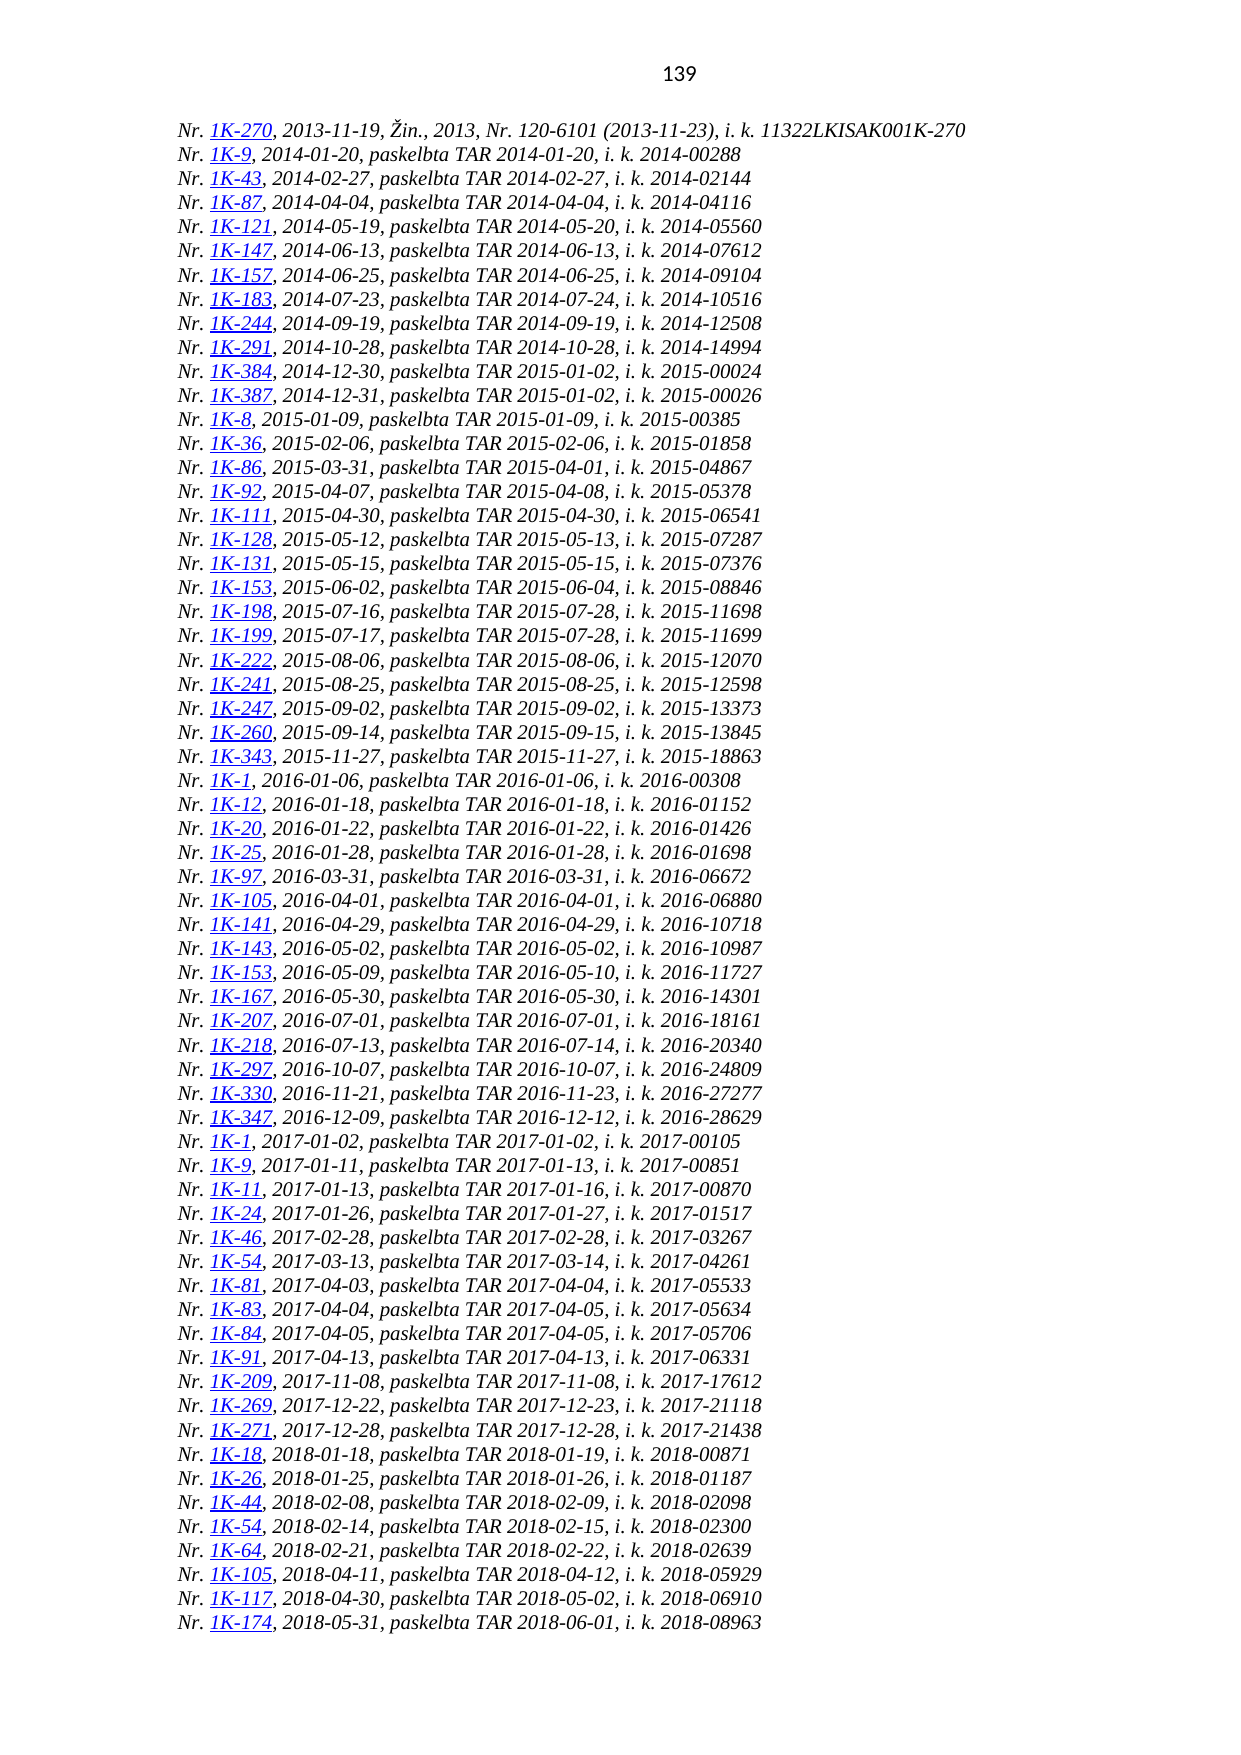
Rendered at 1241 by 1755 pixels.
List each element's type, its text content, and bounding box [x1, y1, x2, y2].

text Nr. 1K-83, 2017-04-04, paskelbta TAR 2017-04-05, i. k. 2017-05634 [177, 1297, 1181, 1321]
text Nr. 1K-36, 2015-02-06, paskelbta TAR 2015-02-06, i. k. 2015-01858 [177, 431, 1181, 455]
text Nr. 1K-269, 2017-12-22, paskelbta TAR 2017-12-23, i. k. 2017-21118 [177, 1393, 1181, 1417]
text Nr. 1K-347, 2016-12-09, paskelbta TAR 2016-12-12, i. k. 2016-28629 [177, 1105, 1181, 1129]
text Nr. 1K-26, 2018-01-25, paskelbta TAR 2018-01-26, i. k. 2018-01187 [177, 1466, 1181, 1490]
text Nr. 1K-87, 2014-04-04, paskelbta TAR 2014-04-04, i. k. 2014-04116 [177, 190, 1181, 214]
text Nr. 1K-157, 2014-06-25, paskelbta TAR 2014-06-25, i. k. 2014-09104 [177, 262, 1181, 287]
text Nr. 1K-25, 2016-01-28, paskelbta TAR 2016-01-28, i. k. 2016-01698 [177, 840, 1181, 864]
text Nr. 1K-20, 2016-01-22, paskelbta TAR 2016-01-22, i. k. 2016-01426 [177, 816, 1181, 840]
text Nr. 1K-44, 2018-02-08, paskelbta TAR 2018-02-09, i. k. 2018-02098 [177, 1490, 1181, 1514]
text Nr. 1K-84, 2017-04-05, paskelbta TAR 2017-04-05, i. k. 2017-05706 [177, 1321, 1181, 1345]
text Nr. 1K-147, 2014-06-13, paskelbta TAR 2014-06-13, i. k. 2014-07612 [177, 238, 1181, 262]
text Nr. 1K-153, 2016-05-09, paskelbta TAR 2016-05-10, i. k. 2016-11727 [177, 960, 1181, 984]
text Nr. 1K-270, 2013-11-19, Žin., 2013, Nr. 120-6101 (2013-11-23), i. k. 11322LKISAK001K-270 [177, 118, 1181, 142]
text Nr. 1K-121, 2014-05-19, paskelbta TAR 2014-05-20, i. k. 2014-05560 [177, 214, 1181, 238]
text Nr. 1K-54, 2018-02-14, paskelbta TAR 2018-02-15, i. k. 2018-02300 [177, 1514, 1181, 1538]
text Nr. 1K-105, 2016-04-01, paskelbta TAR 2016-04-01, i. k. 2016-06880 [177, 888, 1181, 912]
text Nr. 1K-384, 2014-12-30, paskelbta TAR 2015-01-02, i. k. 2015-00024 [177, 359, 1181, 383]
text Nr. 1K-24, 2017-01-26, paskelbta TAR 2017-01-27, i. k. 2017-01517 [177, 1201, 1181, 1225]
text Nr. 1K-218, 2016-07-13, paskelbta TAR 2016-07-14, i. k. 2016-20340 [177, 1032, 1181, 1057]
text Nr. 1K-222, 2015-08-06, paskelbta TAR 2015-08-06, i. k. 2015-12070 [177, 647, 1181, 672]
text Nr. 1K-54, 2017-03-13, paskelbta TAR 2017-03-14, i. k. 2017-04261 [177, 1249, 1181, 1273]
text Nr. 1K-291, 2014-10-28, paskelbta TAR 2014-10-28, i. k. 2014-14994 [177, 335, 1181, 359]
text Nr. 1K-343, 2015-11-27, paskelbta TAR 2015-11-27, i. k. 2015-18863 [177, 744, 1181, 768]
text Nr. 1K-297, 2016-10-07, paskelbta TAR 2016-10-07, i. k. 2016-24809 [177, 1057, 1181, 1081]
text Nr. 1K-131, 2015-05-15, paskelbta TAR 2015-05-15, i. k. 2015-07376 [177, 551, 1181, 575]
text Nr. 1K-271, 2017-12-28, paskelbta TAR 2017-12-28, i. k. 2017-21438 [177, 1417, 1181, 1442]
text Nr. 1K-8, 2015-01-09, paskelbta TAR 2015-01-09, i. k. 2015-00385 [177, 407, 1181, 431]
text Nr. 1K-43, 2014-02-27, paskelbta TAR 2014-02-27, i. k. 2014-02144 [177, 166, 1181, 190]
text Nr. 1K-12, 2016-01-18, paskelbta TAR 2016-01-18, i. k. 2016-01152 [177, 792, 1181, 816]
text Nr. 1K-128, 2015-05-12, paskelbta TAR 2015-05-13, i. k. 2015-07287 [177, 527, 1181, 551]
text Nr. 1K-387, 2014-12-31, paskelbta TAR 2015-01-02, i. k. 2015-00026 [177, 383, 1181, 407]
text Nr. 1K-1, 2017-01-02, paskelbta TAR 2017-01-02, i. k. 2017-00105 [177, 1129, 1181, 1153]
text Nr. 1K-174, 2018-05-31, paskelbta TAR 2018-06-01, i. k. 2018-08963 [177, 1610, 1181, 1634]
text Nr. 1K-199, 2015-07-17, paskelbta TAR 2015-07-28, i. k. 2015-11699 [177, 623, 1181, 647]
text Nr. 1K-247, 2015-09-02, paskelbta TAR 2015-09-02, i. k. 2015-13373 [177, 696, 1181, 720]
text Nr. 1K-143, 2016-05-02, paskelbta TAR 2016-05-02, i. k. 2016-10987 [177, 936, 1181, 960]
text Nr. 1K-241, 2015-08-25, paskelbta TAR 2015-08-25, i. k. 2015-12598 [177, 672, 1181, 696]
text Nr. 1K-198, 2015-07-16, paskelbta TAR 2015-07-28, i. k. 2015-11698 [177, 599, 1181, 623]
text Nr. 1K-153, 2015-06-02, paskelbta TAR 2015-06-04, i. k. 2015-08846 [177, 575, 1181, 599]
text Nr. 1K-141, 2016-04-29, paskelbta TAR 2016-04-29, i. k. 2016-10718 [177, 912, 1181, 936]
text Nr. 1K-46, 2017-02-28, paskelbta TAR 2017-02-28, i. k. 2017-03267 [177, 1225, 1181, 1249]
text Nr. 1K-117, 2018-04-30, paskelbta TAR 2018-05-02, i. k. 2018-06910 [177, 1586, 1181, 1610]
text Nr. 1K-92, 2015-04-07, paskelbta TAR 2015-04-08, i. k. 2015-05378 [177, 479, 1181, 503]
text Nr. 1K-91, 2017-04-13, paskelbta TAR 2017-04-13, i. k. 2017-06331 [177, 1345, 1181, 1369]
text Nr. 1K-11, 2017-01-13, paskelbta TAR 2017-01-16, i. k. 2017-00870 [177, 1177, 1181, 1201]
text Nr. 1K-111, 2015-04-30, paskelbta TAR 2015-04-30, i. k. 2015-06541 [177, 503, 1181, 527]
text Nr. 1K-167, 2016-05-30, paskelbta TAR 2016-05-30, i. k. 2016-14301 [177, 984, 1181, 1008]
text Nr. 1K-9, 2014-01-20, paskelbta TAR 2014-01-20, i. k. 2014-00288 [177, 142, 1181, 166]
text Nr. 1K-260, 2015-09-14, paskelbta TAR 2015-09-15, i. k. 2015-13845 [177, 720, 1181, 744]
text Nr. 1K-183, 2014-07-23, paskelbta TAR 2014-07-24, i. k. 2014-10516 [177, 287, 1181, 311]
text Nr. 1K-1, 2016-01-06, paskelbta TAR 2016-01-06, i. k. 2016-00308 [177, 768, 1181, 792]
text Nr. 1K-64, 2018-02-21, paskelbta TAR 2018-02-22, i. k. 2018-02639 [177, 1538, 1181, 1562]
text Nr. 1K-18, 2018-01-18, paskelbta TAR 2018-01-19, i. k. 2018-00871 [177, 1442, 1181, 1466]
text Nr. 1K-9, 2017-01-11, paskelbta TAR 2017-01-13, i. k. 2017-00851 [177, 1153, 1181, 1177]
text Nr. 1K-244, 2014-09-19, paskelbta TAR 2014-09-19, i. k. 2014-12508 [177, 311, 1181, 335]
text Nr. 1K-207, 2016-07-01, paskelbta TAR 2016-07-01, i. k. 2016-18161 [177, 1008, 1181, 1032]
text Nr. 1K-105, 2018-04-11, paskelbta TAR 2018-04-12, i. k. 2018-05929 [177, 1562, 1181, 1586]
text Nr. 1K-330, 2016-11-21, paskelbta TAR 2016-11-23, i. k. 2016-27277 [177, 1081, 1181, 1105]
text Nr. 1K-209, 2017-11-08, paskelbta TAR 2017-11-08, i. k. 2017-17612 [177, 1369, 1181, 1393]
text Nr. 1K-97, 2016-03-31, paskelbta TAR 2016-03-31, i. k. 2016-06672 [177, 864, 1181, 888]
text Nr. 1K-81, 2017-04-03, paskelbta TAR 2017-04-04, i. k. 2017-05533 [177, 1273, 1181, 1297]
text Nr. 1K-86, 2015-03-31, paskelbta TAR 2015-04-01, i. k. 2015-04867 [177, 455, 1181, 479]
